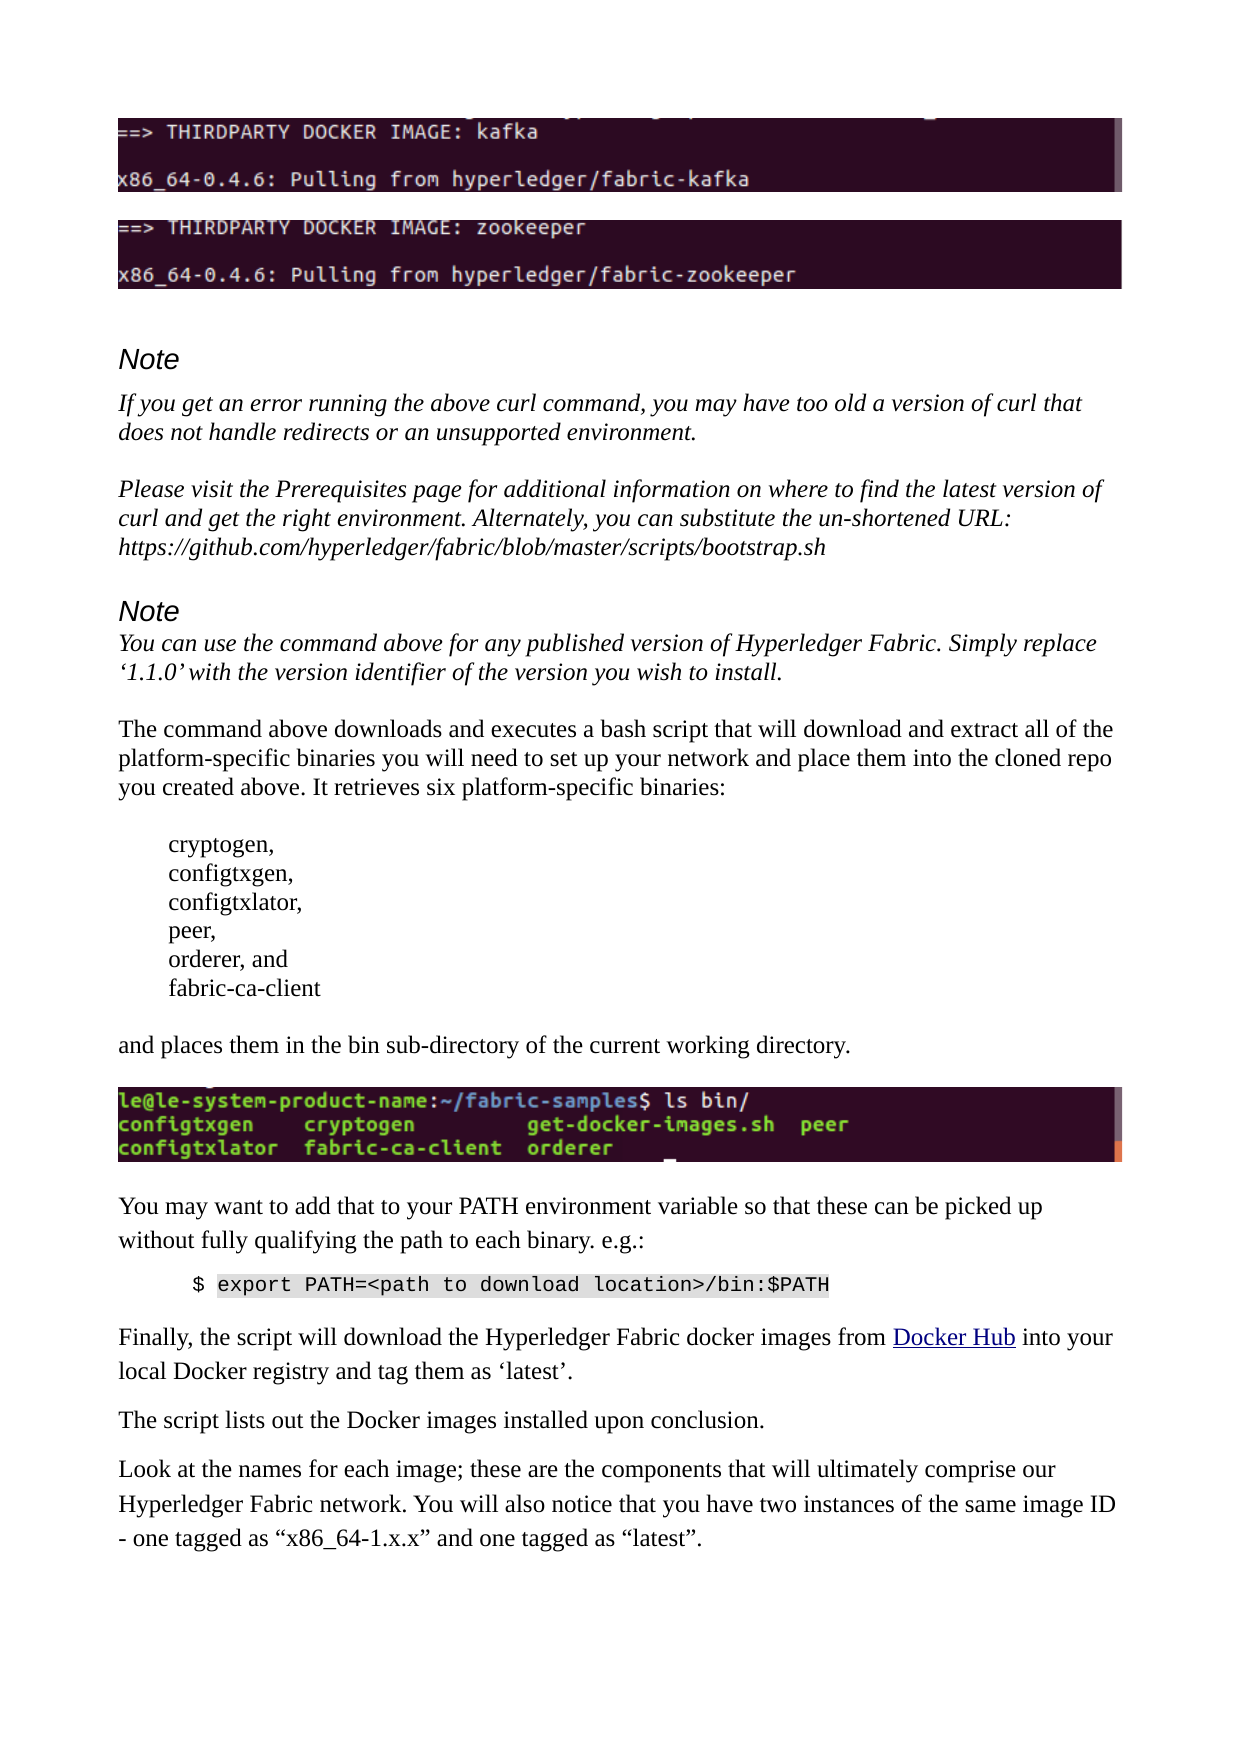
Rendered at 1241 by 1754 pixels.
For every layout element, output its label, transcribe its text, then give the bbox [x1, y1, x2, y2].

text Please visit the Prerequisites page for additional information on where to find the latest version of curl and get the right environment. Alternately, you can substitute the un-shortened URL: https://github.com/hyperledger/fabric/blob/master/scripts/bootstrap.sh [118, 474, 1122, 561]
text configtxlator, [118, 887, 1122, 915]
picture [118, 118, 1123, 192]
text peer, [118, 915, 1122, 944]
text The script lists out the Docker images installed upon conclusion. [118, 1405, 1122, 1434]
text You may want to add that to your PATH environment variable so that these can be picked up without fully qualifying the path to each binary. e.g.: [118, 1191, 1122, 1254]
text and places them in the bin sub-directory of the current working directory. [118, 1030, 1122, 1059]
text Finally, the script will download the Hyperledger Fabric docker images from Docker Hub into your local Docker registry and tag them as ‘latest’. [118, 1322, 1122, 1385]
text cryptogen, [118, 829, 1122, 858]
text The command above downloads and executes a bash script that will download and extract all of the platform-specific binaries you will need to set up your network and place them into the cloned repo you created above. It retrieves six platform-specific binaries: [118, 714, 1122, 800]
text You can use the command above for any published version of Hyperledger Fabric. Simply replace ‘1.1.0’ with the version identifier of the version you wish to install. [118, 628, 1122, 685]
text Look at the names for each image; these are the components that will ultimately comprise our Hyperledger Fabric network. You will also notice that you have two instances of the same image ID - one tagged as “x86_64-1.x.x” and one tagged as “latest”. [118, 1454, 1122, 1552]
text $ export PATH=<path to download location>/bin:$PATH [118, 1274, 1122, 1298]
picture [118, 1087, 1123, 1162]
picture [118, 220, 1123, 289]
text configtxgen, [118, 858, 1122, 887]
text If you get an error running the above curl command, you may have too old a version of curl that does not handle redirects or an unsupported environment. [118, 388, 1122, 446]
text fabric-ca-client [118, 973, 1122, 1002]
subtitle Note [118, 342, 1122, 376]
text orderer, and [118, 944, 1122, 973]
text Note [118, 594, 1122, 628]
